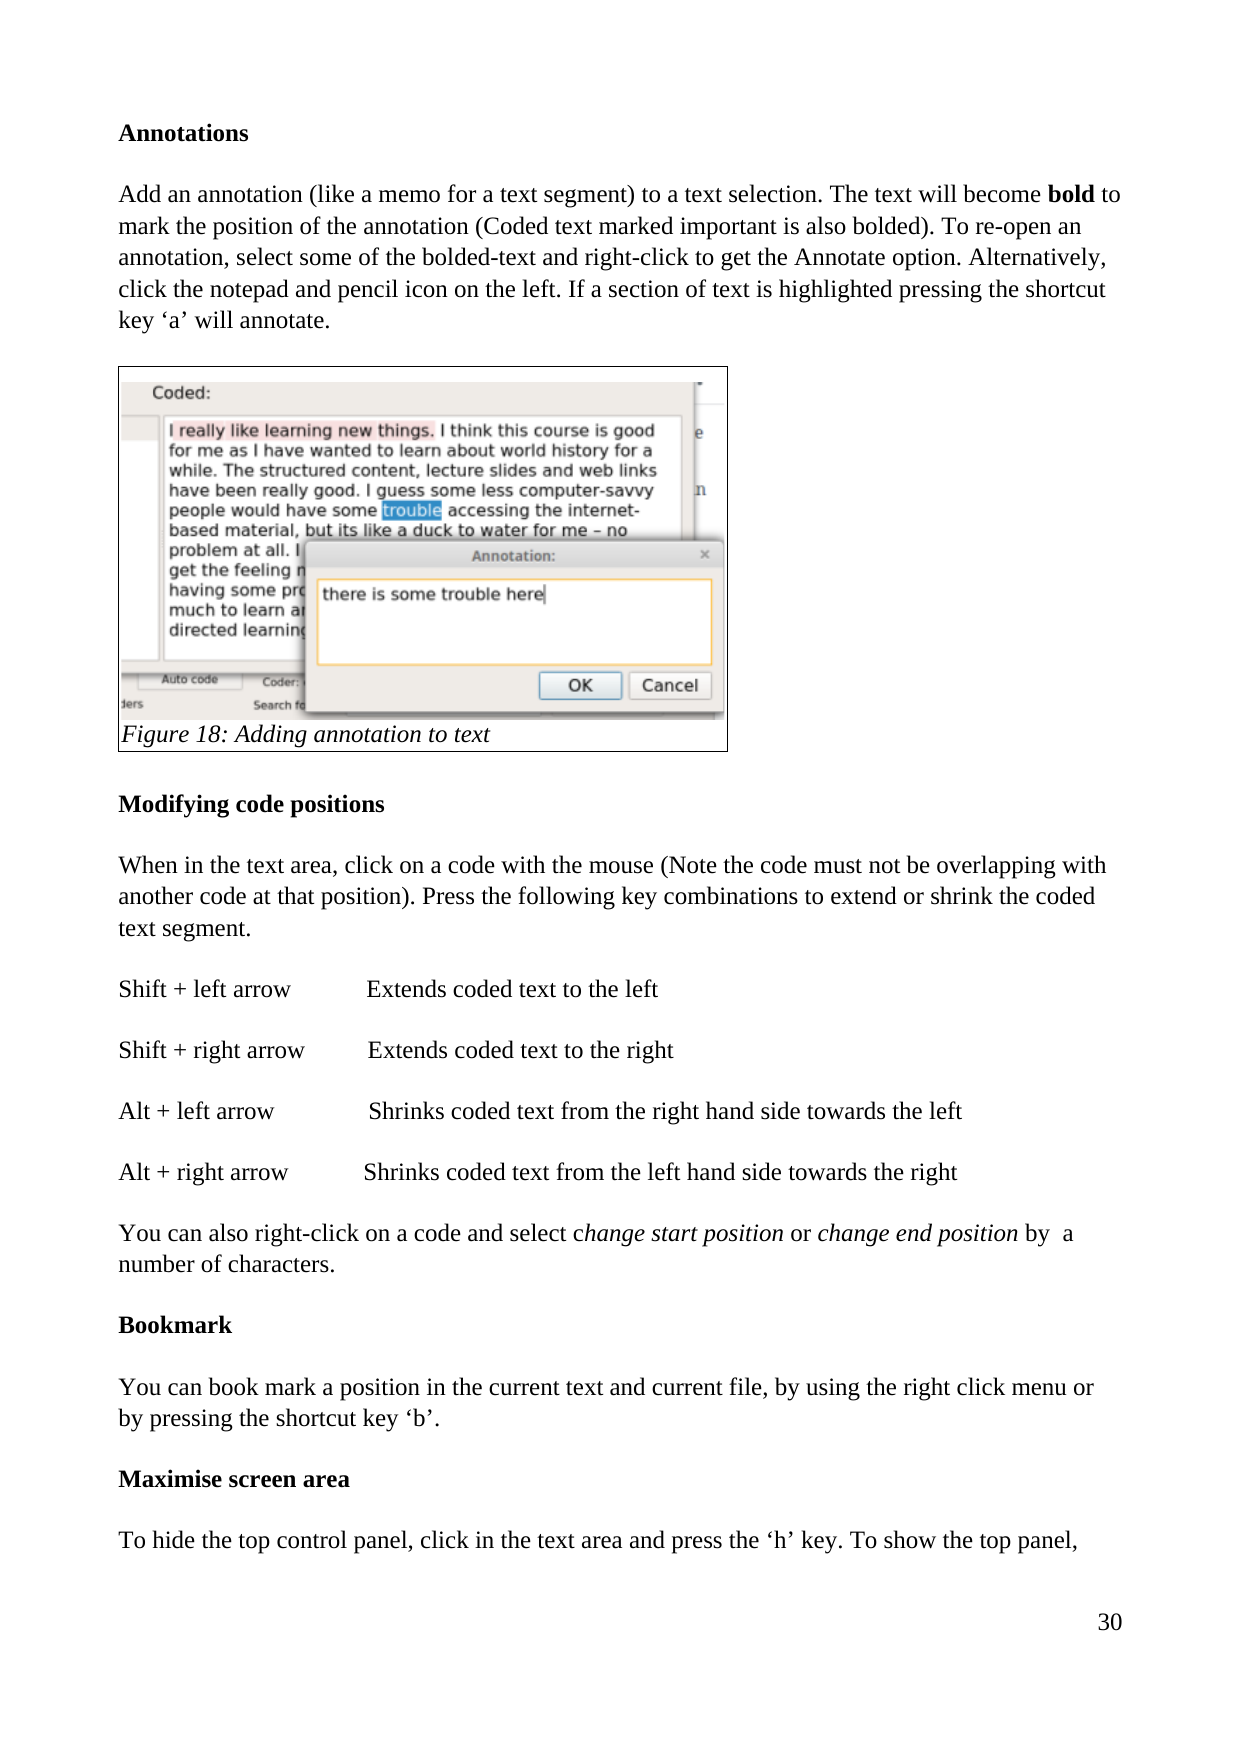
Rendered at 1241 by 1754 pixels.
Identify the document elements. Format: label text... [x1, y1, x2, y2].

text Bookmark [118, 1311, 1122, 1339]
text When in the text area, click on a code with the mouse (Note the code must not be overlapping with another code at that position). Press the following key combinations to extend or shrink the coded text segment. [118, 850, 1122, 942]
picture [121, 382, 725, 720]
text Shift + right arrow Extends coded text to the right [118, 1035, 1122, 1064]
text Modifying code positions [118, 789, 1122, 817]
text To hide the top control panel, click in the text area and press the ‘h’ key. To show the top panel, [118, 1525, 1122, 1554]
text Figure 18: Adding annotation to text [121, 720, 724, 748]
text You can book mark a position in the current text and current file, by using the right click menu or by pressing the shortcut key ‘b’. [118, 1372, 1122, 1432]
text Alt + left arrow Shrinks coded text from the right hand side towards the left [118, 1096, 1122, 1125]
text Alt + right arrow Shrinks coded text from the left hand side towards the right [118, 1157, 1122, 1186]
text Annotations [118, 118, 1122, 147]
text You can also right-click on a code and select change start position or change end position by a number of characters. [118, 1218, 1122, 1278]
text Shift + left arrow Extends coded text to the left [118, 974, 1122, 1003]
text Add an annotation (like a memo for a text segment) to a text selection. The text will become bold to mark the position of the annotation (Coded text marked important is also bolded). To re-open an annotation, select some of the bolded-text and right-click to get the Annotate option. Alternatively, click the notepad and pencil icon on the left. If a section of text is highlighted pressing the shortcut key ‘a’ will annotate. [118, 179, 1122, 334]
text Maximise screen area [118, 1464, 1122, 1493]
